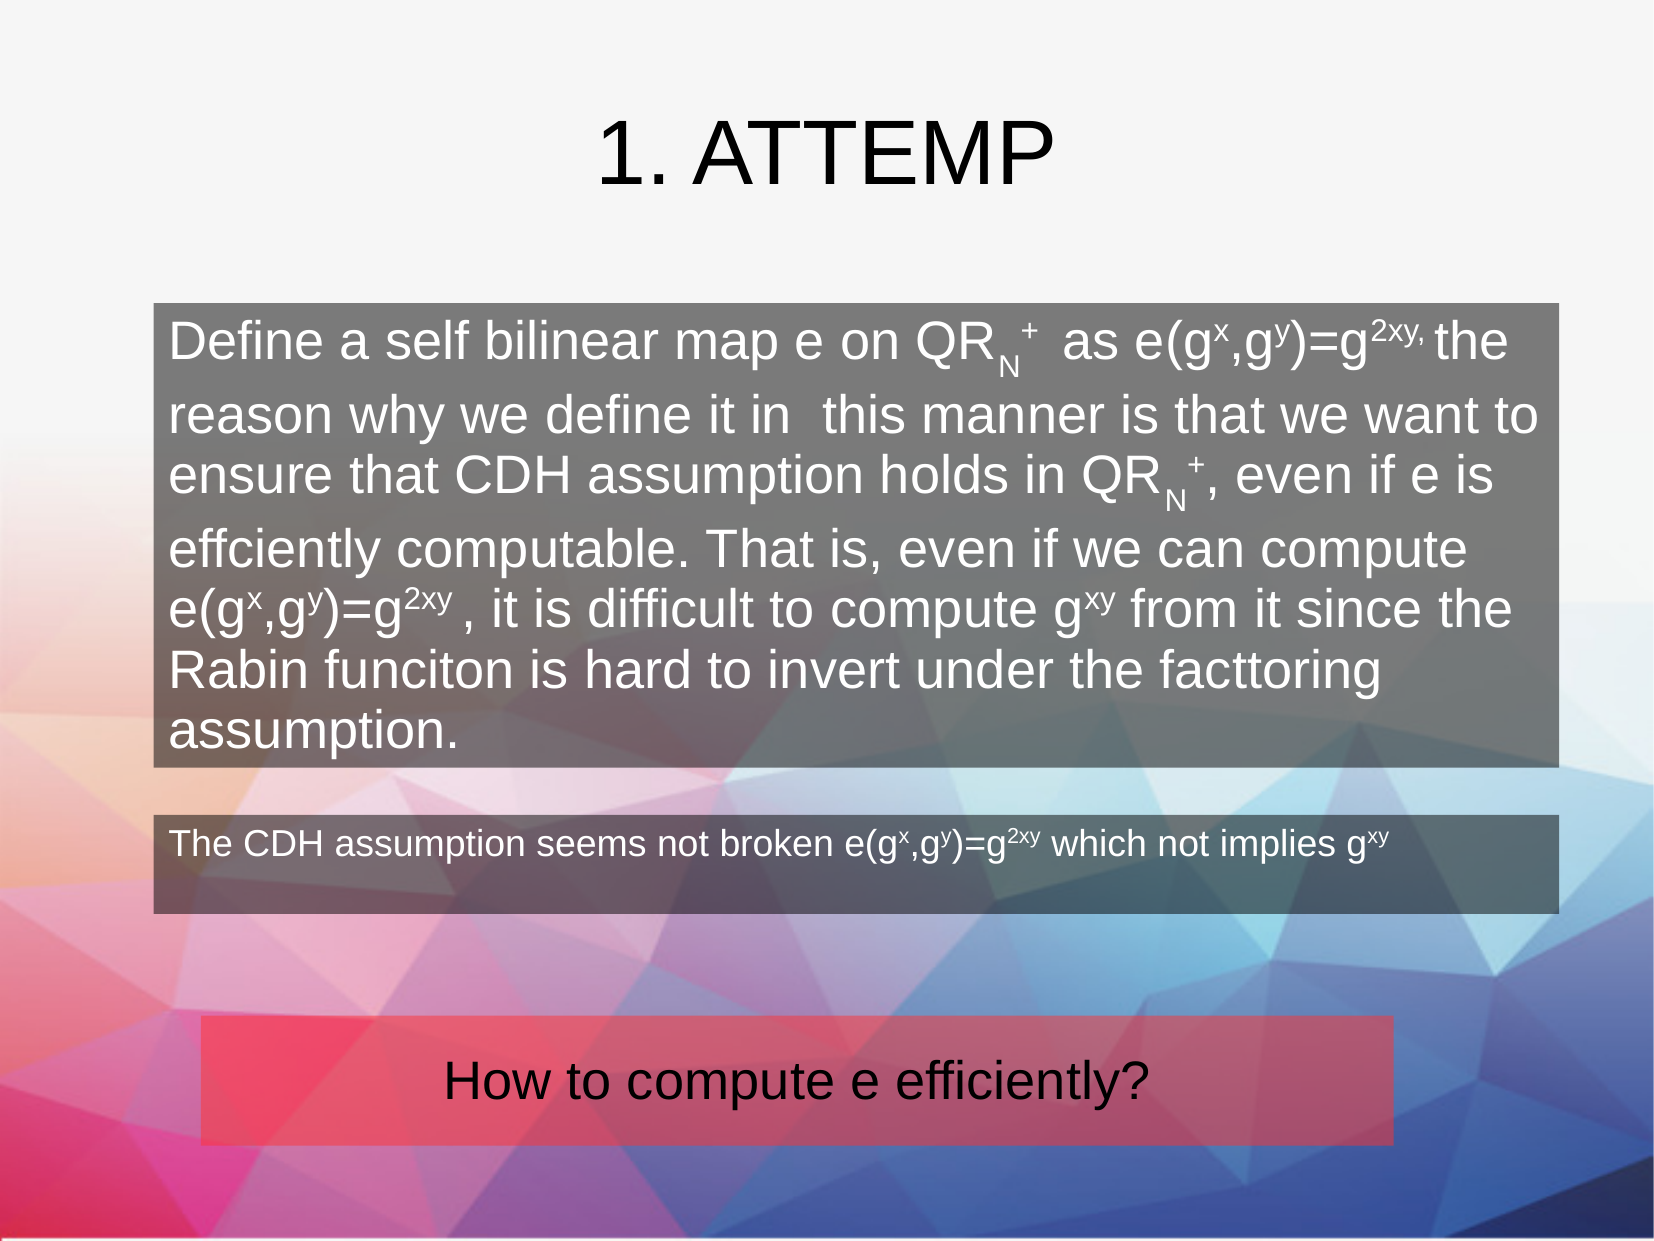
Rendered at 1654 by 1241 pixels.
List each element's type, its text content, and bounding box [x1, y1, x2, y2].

picture [0, 0, 1654, 1241]
text_box How to compute e efficiently? [200, 1015, 1394, 1146]
text_box Define a self bilinear map e on QRN+ as e(gx,gy)=g2xy, the reason why we define it in this manner is that we want to ensure that CDH assumption holds in QRN+, even if e is effciently computable. That is, even if we can compute e(gx,gy)=g2xy , it is difficult to compute gxy from it since the Rabin funciton is hard to invert under the facttoring assumption. [153, 303, 1560, 768]
title 1. ATTEMP [82, 49, 1571, 257]
text_box The CDH assumption seems not broken e(gx,gy)=g2xy which not implies gxy [153, 814, 1560, 914]
